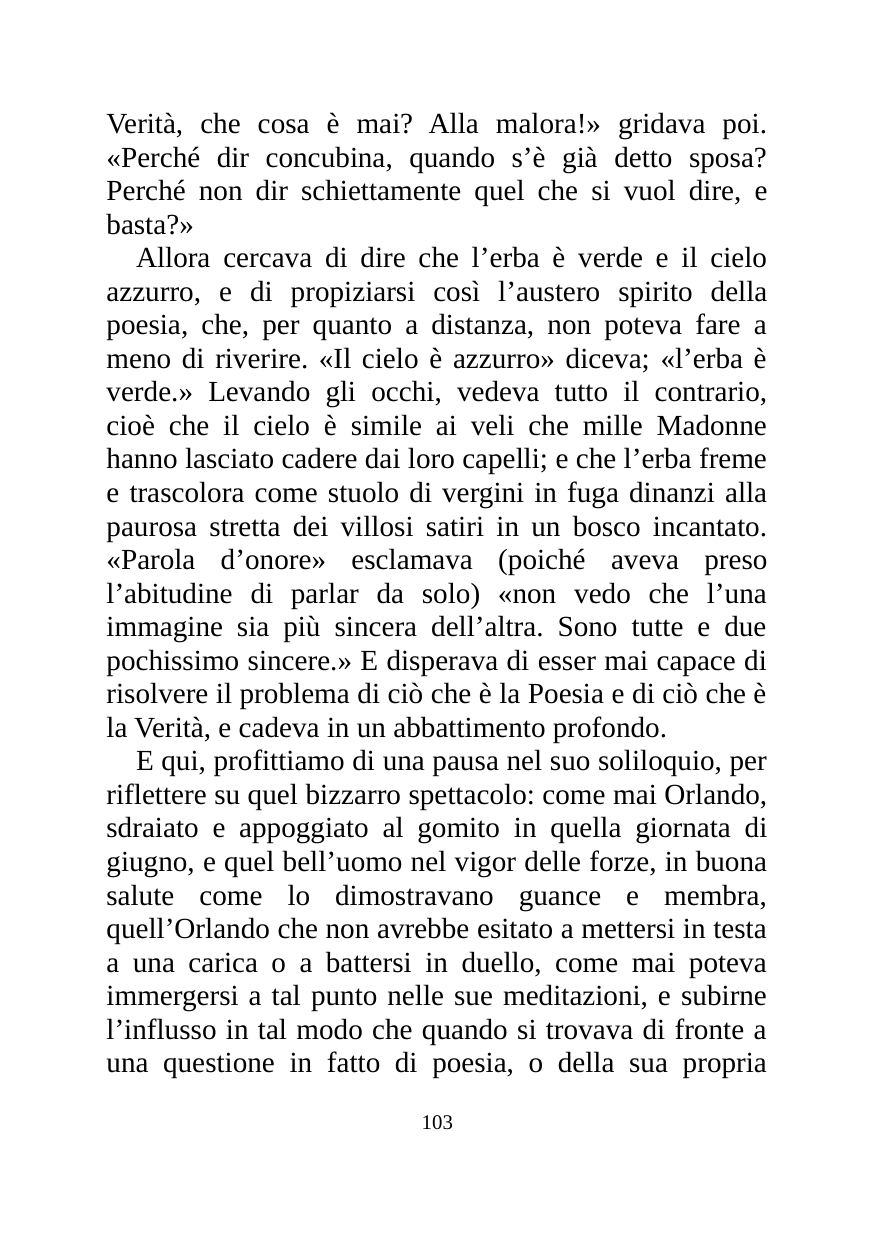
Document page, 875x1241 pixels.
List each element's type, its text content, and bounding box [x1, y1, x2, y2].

text Allora cercava di dire che l’erba è verde e il cielo azzurro, e di propiziarsi così l’austero spirito della poesia, che, per quanto a distanza, non poteva fare a meno di riverire. «Il cielo è azzurro» diceva; «l’erba è verde.» Levando gli occhi, vedeva tutto il contrario, cioè che il cielo è simile ai veli che mille Madonne hanno lasciato cadere dai loro capelli; e che l’erba freme e trascolora come stuolo di vergini in fuga dinanzi alla paurosa stretta dei villosi satiri in un bosco incantato. «Parola d’onore» esclamava (poiché aveva preso l’abitudine di parlar da solo) «non vedo che l’una immagine sia più sincera dell’altra. Sono tutte e due pochissimo sincere.» E disperava di esser mai capace di risolvere il problema di ciò che è la Poesia e di ciò che è la Verità, e cadeva in un abbattimento profondo. [106, 240, 768, 743]
text E qui, profittiamo di una pausa nel suo soliloquio, per riflettere su quel bizzarro spettacolo: come mai Orlando, sdraiato e appoggiato al gomito in quella giornata di giugno, e quel bell’uomo nel vigor delle forze, in buona salute come lo dimostravano guance e membra, quell’Orlando che non avrebbe esitato a mettersi in testa a una carica o a battersi in duello, come mai poteva immergersi a tal punto nelle sue meditazioni, e subirne l’influsso in tal modo che quando si trovava di fronte a una questione in fatto di poesia, o della sua propria [106, 743, 768, 1079]
text Verità, che cosa è mai? Alla malora!» gridava poi. «Perché dir concubina, quando s’è già detto sposa? Perché non dir schiettamente quel che si vuol dire, e basta?» [106, 106, 768, 240]
